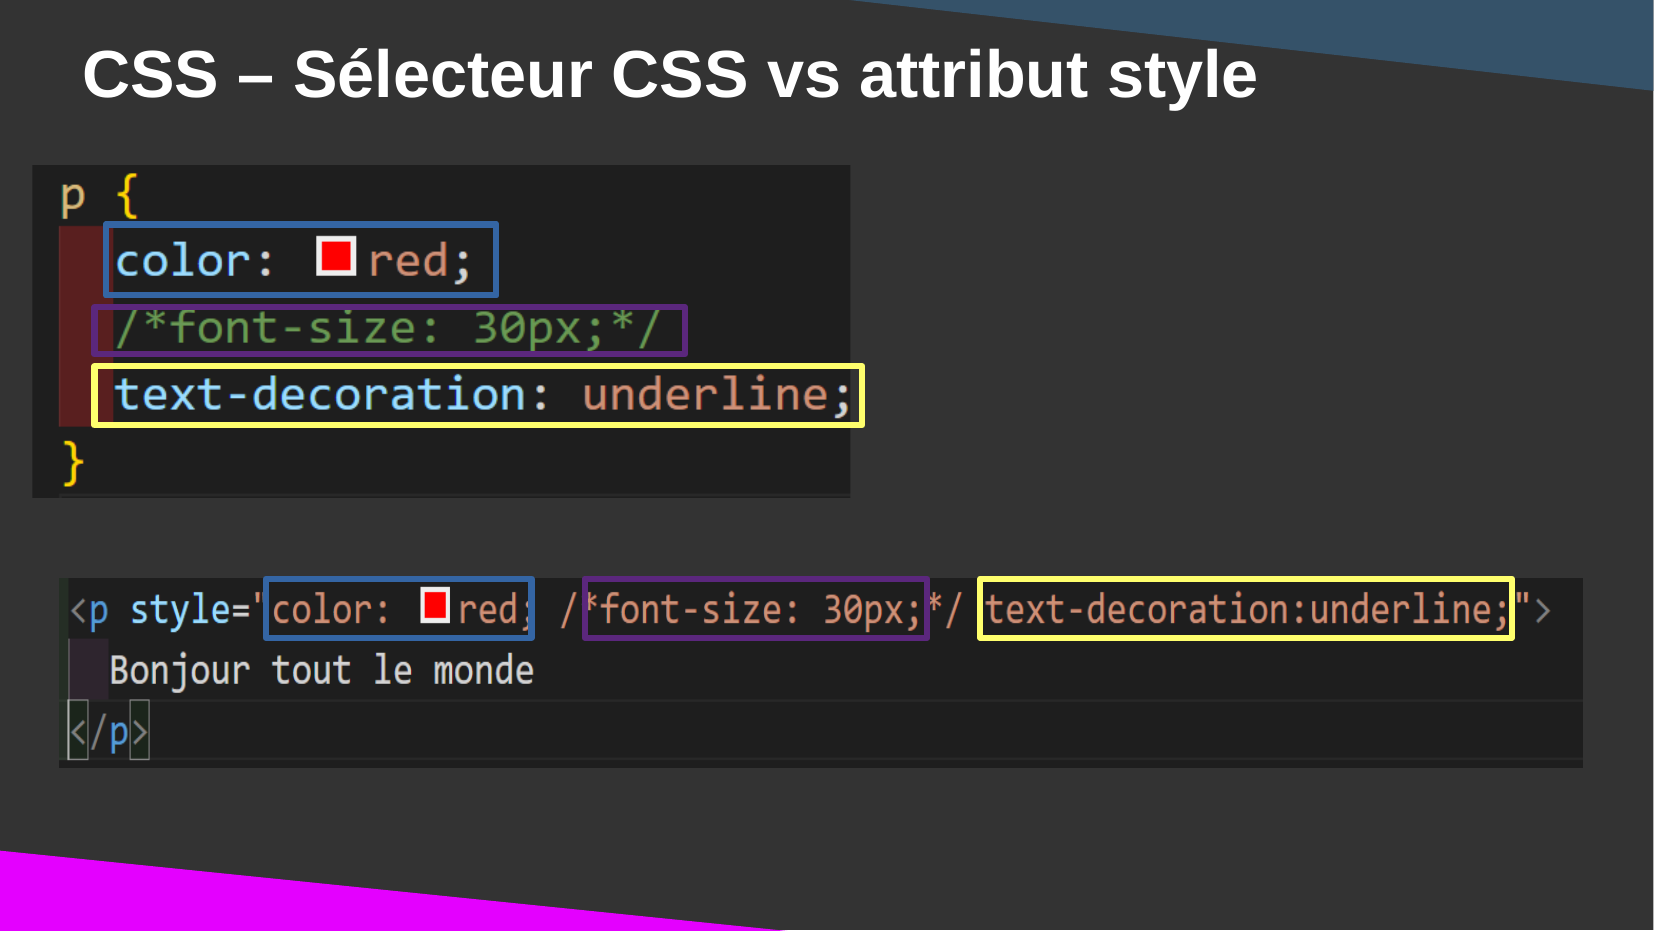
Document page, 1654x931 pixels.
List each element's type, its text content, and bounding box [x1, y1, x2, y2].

picture [588, 582, 924, 635]
text_box [849, 0, 1654, 91]
text_box [0, 850, 788, 931]
title CSS – Sélecteur CSS vs attribut style [82, 37, 1571, 114]
picture [32, 165, 851, 498]
picture [269, 582, 528, 635]
picture [983, 582, 1509, 635]
picture [59, 578, 1583, 768]
picture [98, 369, 851, 422]
